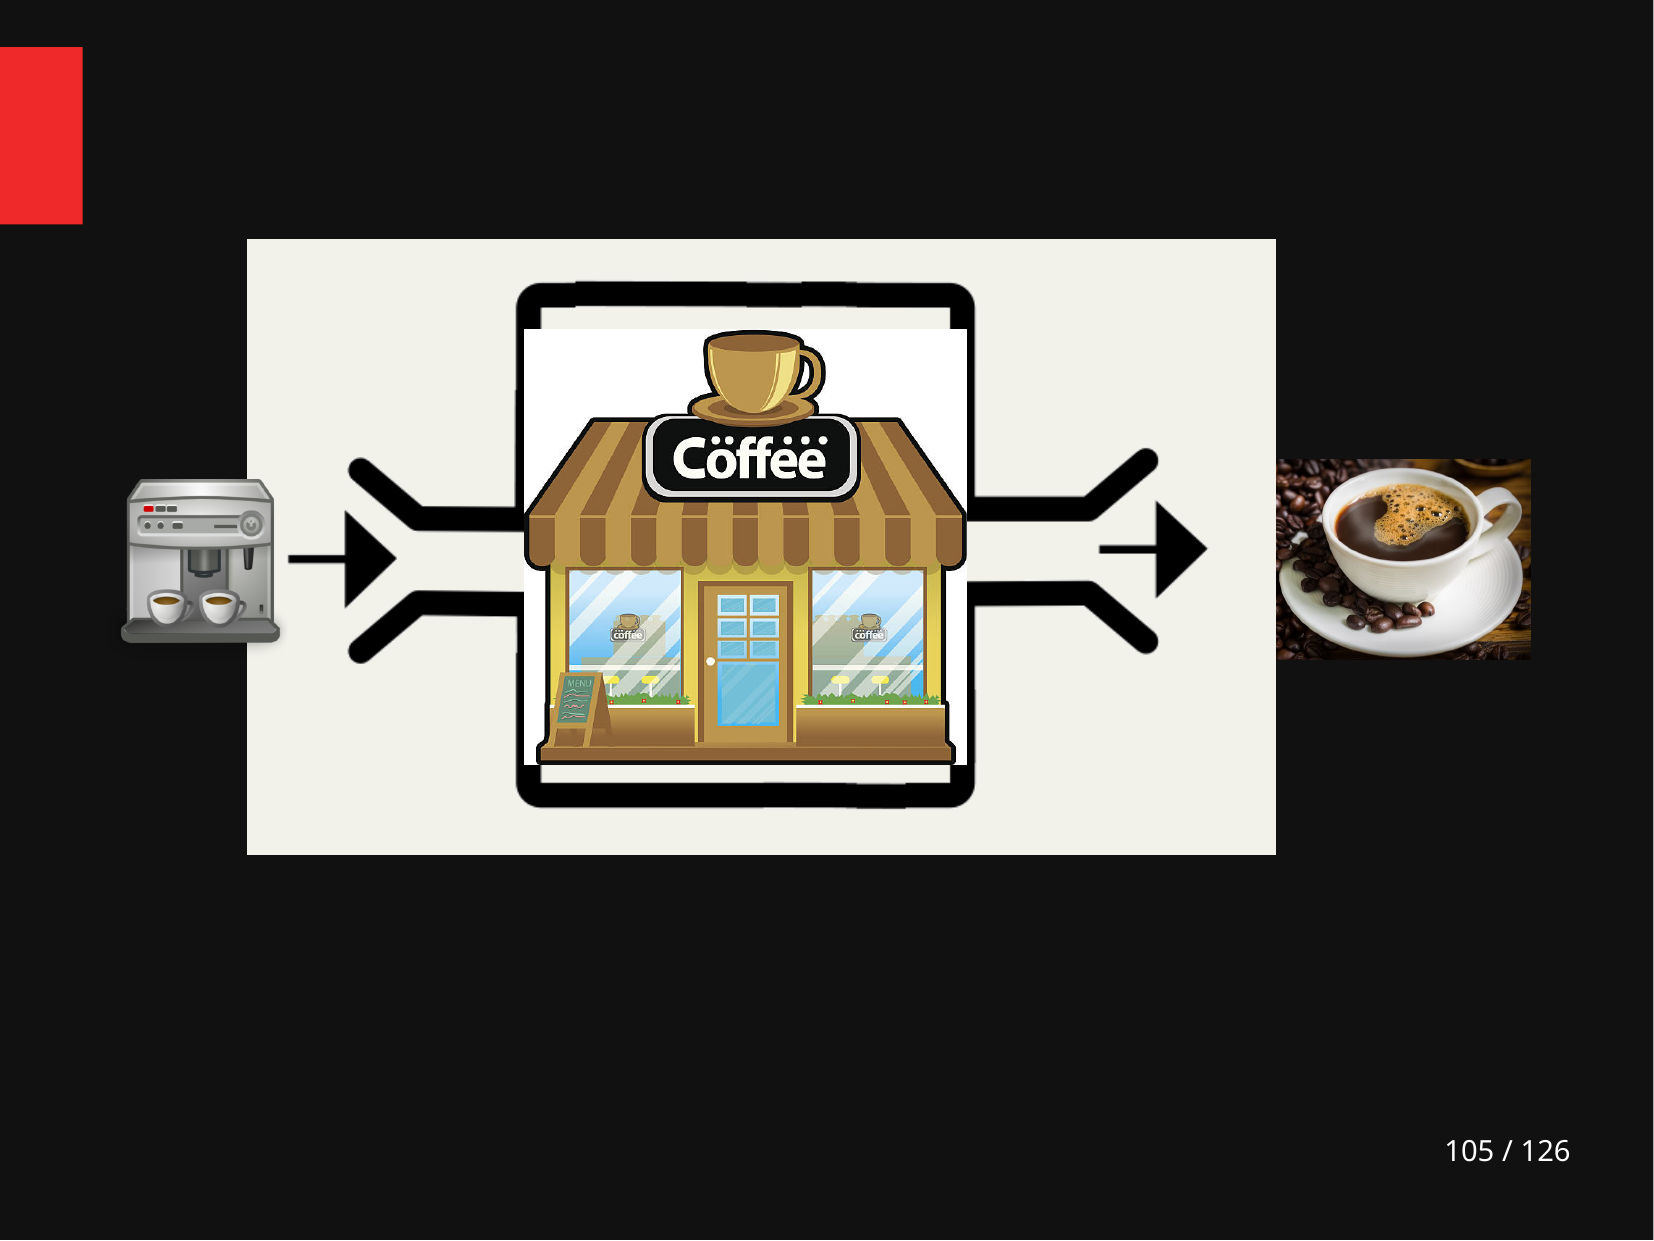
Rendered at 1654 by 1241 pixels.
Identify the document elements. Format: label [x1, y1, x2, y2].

picture [105, 239, 1531, 856]
